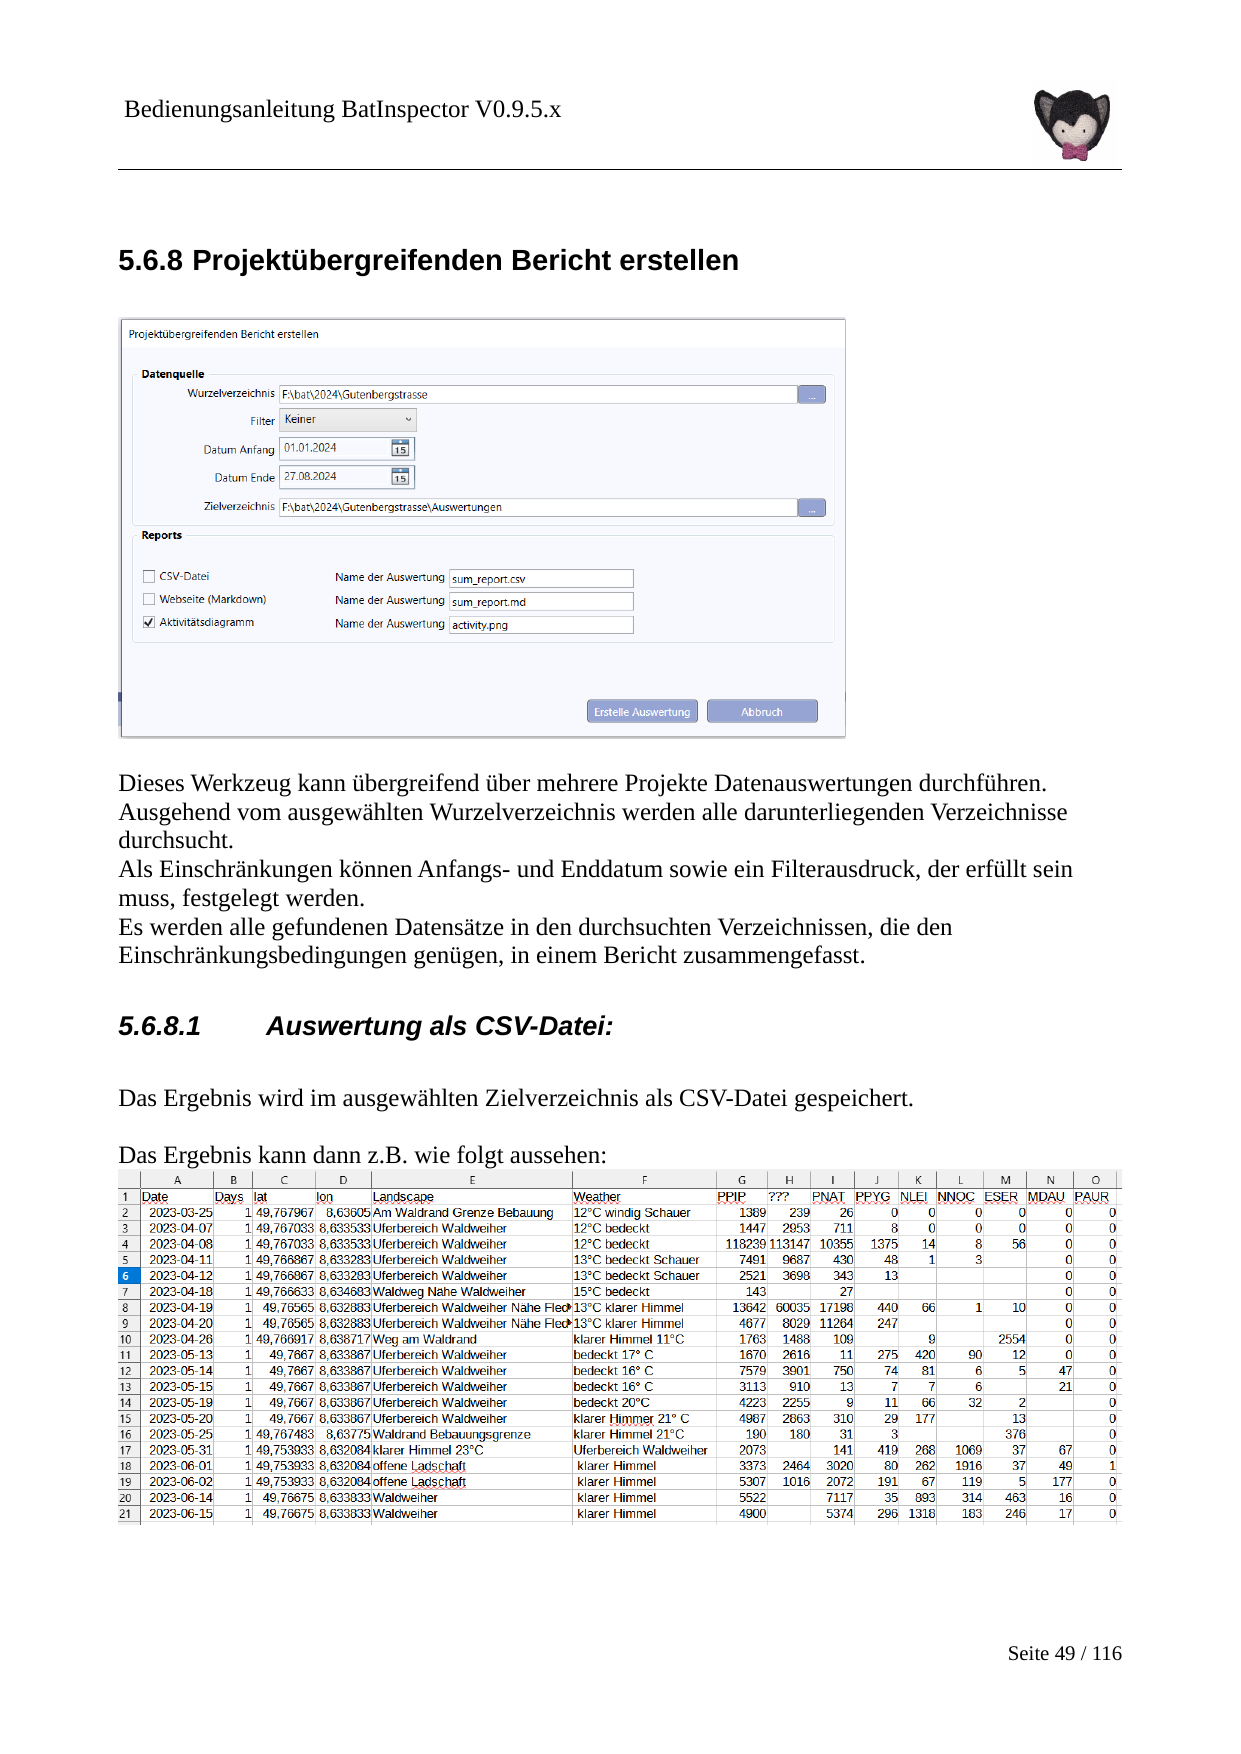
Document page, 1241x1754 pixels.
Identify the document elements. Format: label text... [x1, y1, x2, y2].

picture [1030, 80, 1119, 169]
text Dieses Werkzeug kann übergreifend über mehrere Projekte Datenauswertungen durchführen. Ausgehend vom ausgewählten Wurzelverzeichnis werden alle darunterliegenden Verzeichnisse durchsucht. [118, 768, 1122, 854]
picture [118, 317, 846, 739]
picture [118, 1169, 1123, 1525]
subtitle Projektübergreifenden Bericht erstellen [118, 243, 1122, 276]
text Das Ergebnis kann dann z.B. wie folgt aussehen: [118, 1140, 1122, 1169]
text Als Einschränkungen können Anfangs- und Enddatum sowie ein Filterausdruck, der erfüllt sein muss, festgelegt werden. [118, 854, 1122, 912]
subtitle Auswertung als CSV-Datei: [118, 1010, 1122, 1042]
text Es werden alle gefundenen Datensätze in den durchsuchten Verzeichnissen, die den Einschränkungsbedingungen genügen, in einem Bericht zusammengefasst. [118, 912, 1122, 969]
text Das Ergebnis wird im ausgewählten Zielverzeichnis als CSV-Datei gespeichert. [118, 1083, 1122, 1112]
